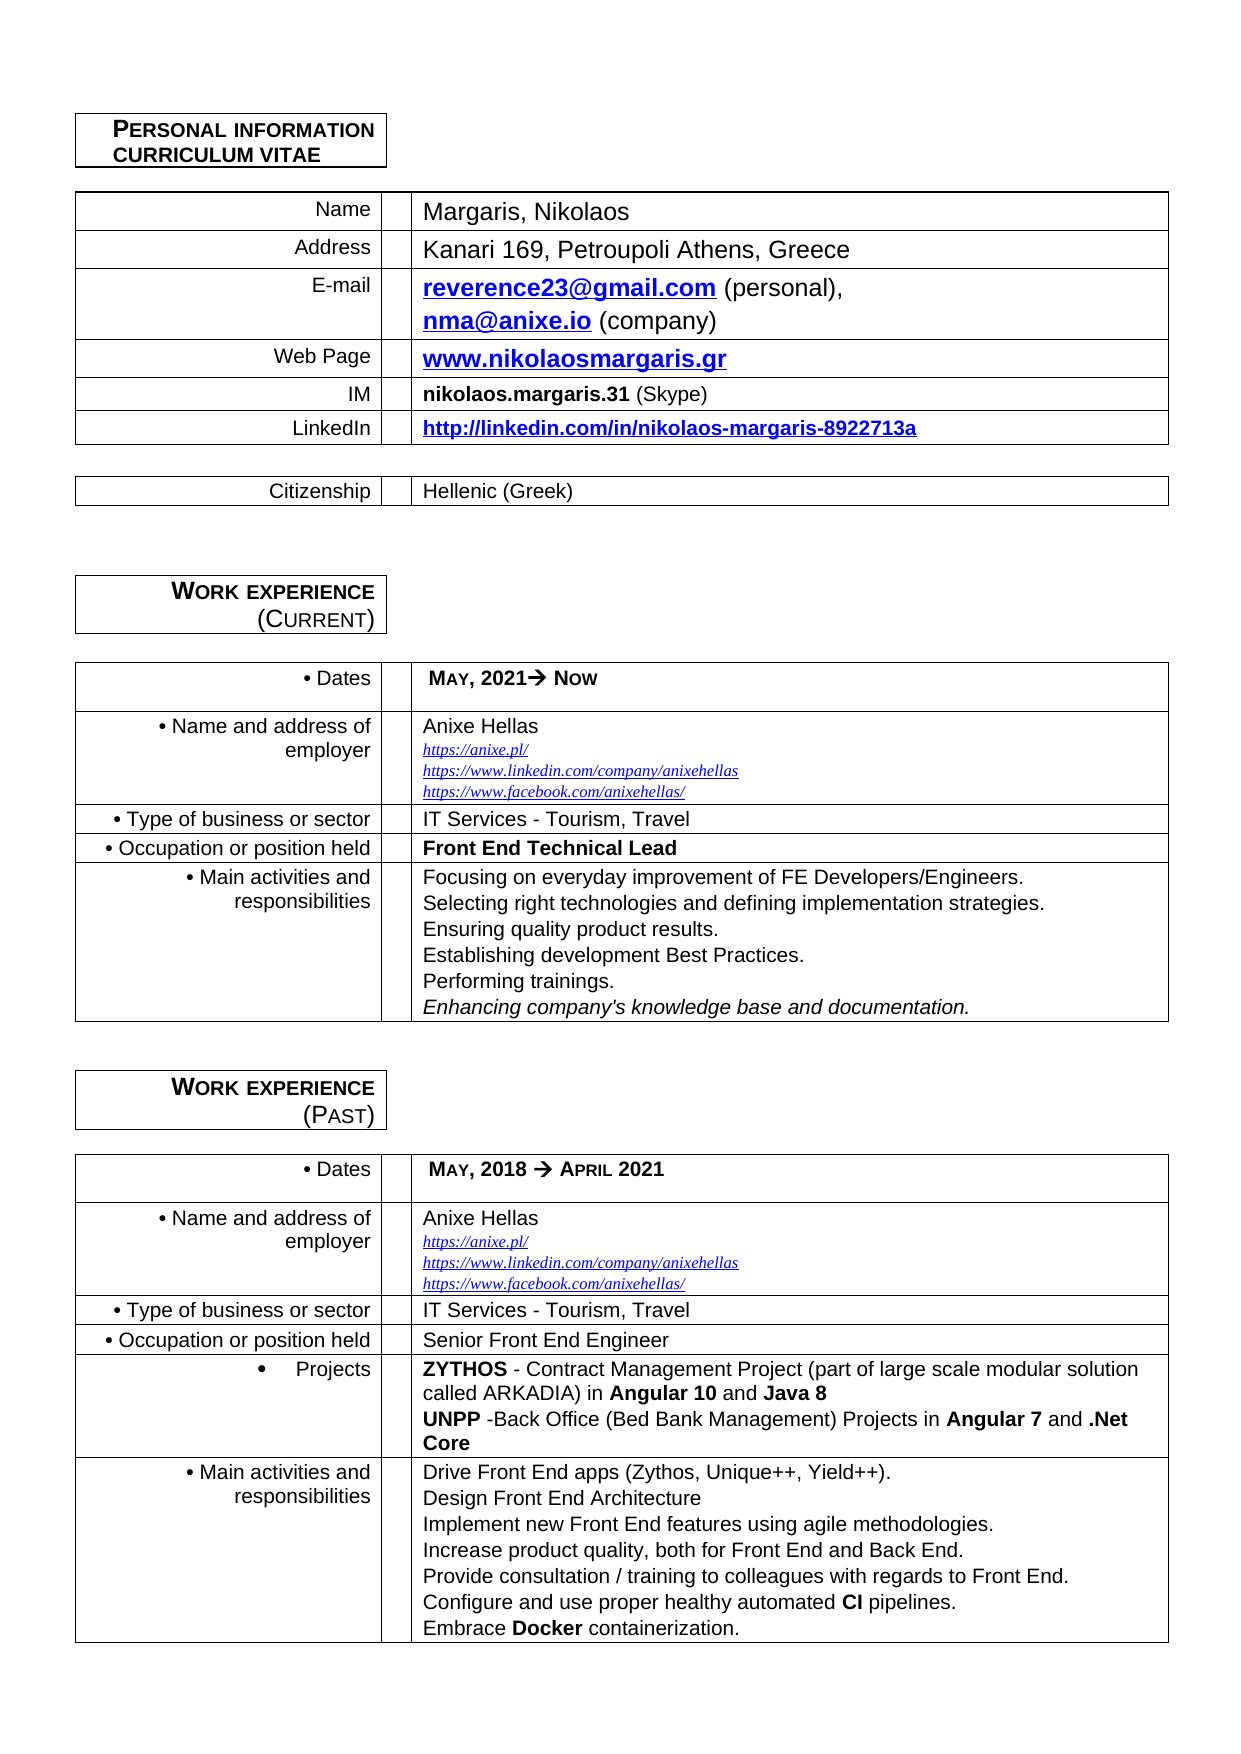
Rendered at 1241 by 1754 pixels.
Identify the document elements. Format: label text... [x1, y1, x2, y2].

table_cell [382, 340, 411, 377]
table_header Personal information CURRICULUM VITAE [76, 114, 386, 166]
table_cell ZYTHOS - Contract Management Project (part of large scale modular solution called ARKADIA) in Angular 10 and Java 8 UNPP -Back Office (Bed Bank Management) Projects in Angular 7 and .Net Core [412, 1355, 1168, 1457]
table_cell • Main activities and responsibilities [76, 863, 381, 1021]
table_header Margaris, Nikolaos [412, 193, 1168, 229]
table_cell [382, 712, 411, 803]
table_cell IT Services - Tourism, Travel [412, 1296, 1168, 1324]
table_header • Dates [76, 1155, 381, 1202]
table_cell • Type of business or sector [76, 1296, 381, 1324]
table_cell nikolaos.margaris.31 (Skype) [412, 378, 1168, 410]
table_cell Front End Technical Lead [412, 834, 1168, 862]
table_header [382, 1155, 411, 1202]
table_header Work experience (Past) [76, 1071, 386, 1129]
table_header [382, 477, 411, 505]
table_cell reverence23@gmail.com (personal), nma@anixe.io (company) [412, 269, 1168, 339]
table_cell [382, 1458, 411, 1642]
table_header • Dates [76, 663, 381, 711]
table_cell Senior Front End Engineer [412, 1325, 1168, 1353]
table_cell http://linkedin.com/in/nikolaos-margaris-8922713a [412, 411, 1168, 443]
table_cell [382, 1203, 411, 1295]
table_cell E-mail [76, 269, 381, 339]
table_cell [382, 1296, 411, 1324]
table_header [382, 193, 411, 229]
table_cell [382, 269, 411, 339]
table_cell [382, 231, 411, 268]
table_header Name [76, 193, 381, 229]
table_header May, 2018  April 2021 [412, 1155, 1168, 1202]
table_cell [382, 834, 411, 862]
table_header [382, 663, 411, 711]
table_cell Anixe Hellas https://anixe.pl/ https://www.linkedin.com/company/anixehellas https://www.facebook.com/anixehellas/ [412, 712, 1168, 803]
table_cell [382, 1325, 411, 1353]
table_header Hellenic (Greek) [412, 477, 1168, 505]
table_cell Focusing on everyday improvement of FE Developers/Engineers. Selecting right technologies and defining implementation strategies. Ensuring quality product results. Establishing development Best Practices. Performing trainings. Enhancing company's knowledge base and documentation. [412, 863, 1168, 1021]
table_header May, 2021 Now [412, 663, 1168, 711]
table_cell [382, 1355, 411, 1457]
table_cell Drive Front End apps (Zythos, Unique++, Yield++). Design Front End Architecture Implement new Front End features using agile methodologies. Increase product quality, both for Front End and Back End. Provide consultation / training to colleagues with regards to Front End. Configure and use proper healthy automated CI pipelines. Embrace Docker containerization. [412, 1458, 1168, 1642]
table_cell • Type of business or sector [76, 805, 381, 833]
table_cell IM [76, 378, 381, 410]
table_cell [382, 863, 411, 1021]
table_cell Anixe Hellas https://anixe.pl/ https://www.linkedin.com/company/anixehellas https://www.facebook.com/anixehellas/ [412, 1203, 1168, 1295]
table_cell [382, 805, 411, 833]
table_header Citizenship [76, 477, 381, 505]
table_cell • Name and address of employer [76, 712, 381, 803]
table_cell • Name and address of employer [76, 1203, 381, 1295]
table_cell Projects [76, 1355, 381, 1457]
table_cell • Main activities and responsibilities [76, 1458, 381, 1642]
table_cell • Occupation or position held [76, 834, 381, 862]
table_header Work experience (Current) [76, 576, 386, 633]
table_cell • Occupation or position held [76, 1325, 381, 1353]
table_cell IT Services - Tourism, Travel [412, 805, 1168, 833]
table_cell www.nikolaosmargaris.gr [412, 340, 1168, 377]
table_cell [382, 378, 411, 410]
table_cell [382, 411, 411, 443]
table_cell Address [76, 231, 381, 268]
table_cell Kanari 169, Petroupoli Athens, Greece [412, 231, 1168, 268]
table_cell LinkedIn [76, 411, 381, 443]
table_cell Web Page [76, 340, 381, 377]
